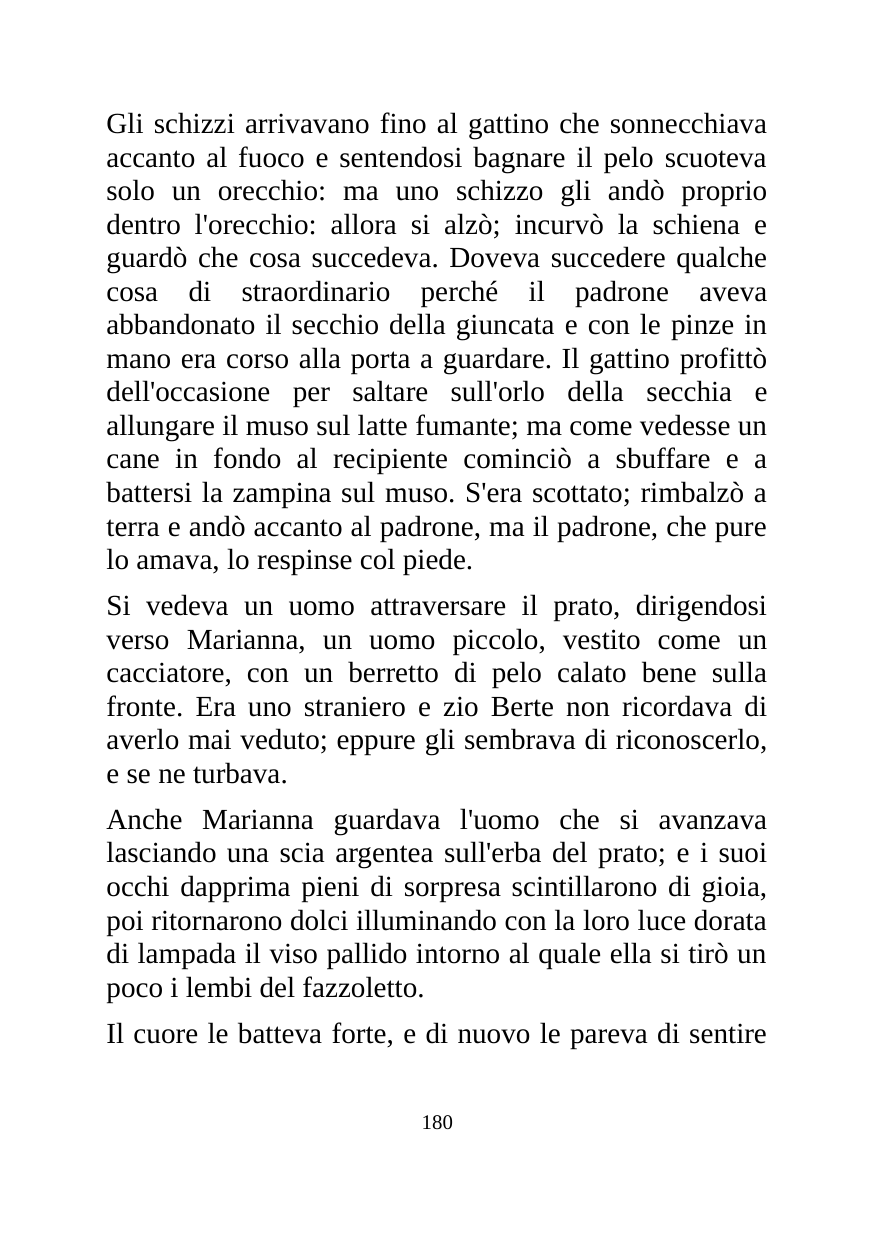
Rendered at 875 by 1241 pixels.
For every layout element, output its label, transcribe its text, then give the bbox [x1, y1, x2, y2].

text Si vedeva un uomo attraversare il prato, dirigendosi verso Marianna, un uomo piccolo, vestito come un cacciatore, con un berretto di pelo calato bene sulla fronte. Era uno straniero e zio Berte non ricordava di averlo mai veduto; eppure gli sembrava di riconoscerlo, e se ne turbava. [106, 588, 768, 789]
text Il cuore le batteva forte, e di nuovo le pareva di sentire [106, 1016, 768, 1049]
text Anche Marianna guardava l'uomo che si avanzava lasciando una scia argentea sull'erba del prato; e i suoi occhi dapprima pieni di sorpresa scintillarono di gioia, poi ritornarono dolci illuminando con la loro luce dorata di lampada il viso pallido intorno al quale ella si tirò un poco i lembi del fazzoletto. [106, 802, 768, 1003]
text Gli schizzi arrivavano fino al gattino che sonnecchiava accanto al fuoco e sentendosi bagnare il pelo scuoteva solo un orecchio: ma uno schizzo gli andò proprio dentro l'orecchio: allora si alzò; incurvò la schiena e guardò che cosa succedeva. Doveva succedere qualche cosa di straordinario perché il padrone aveva abbandonato il secchio della giuncata e con le pinze in mano era corso alla porta a guardare. Il gattino profittò dell'occasione per saltare sull'orlo della secchia e allungare il muso sul latte fumante; ma come vedesse un cane in fondo al recipiente cominciò a sbuffare e a battersi la zampina sul muso. S'era scottato; rimbalzò a terra e andò accanto al padrone, ma il padrone, che pure lo amava, lo respinse col piede. [106, 106, 768, 576]
